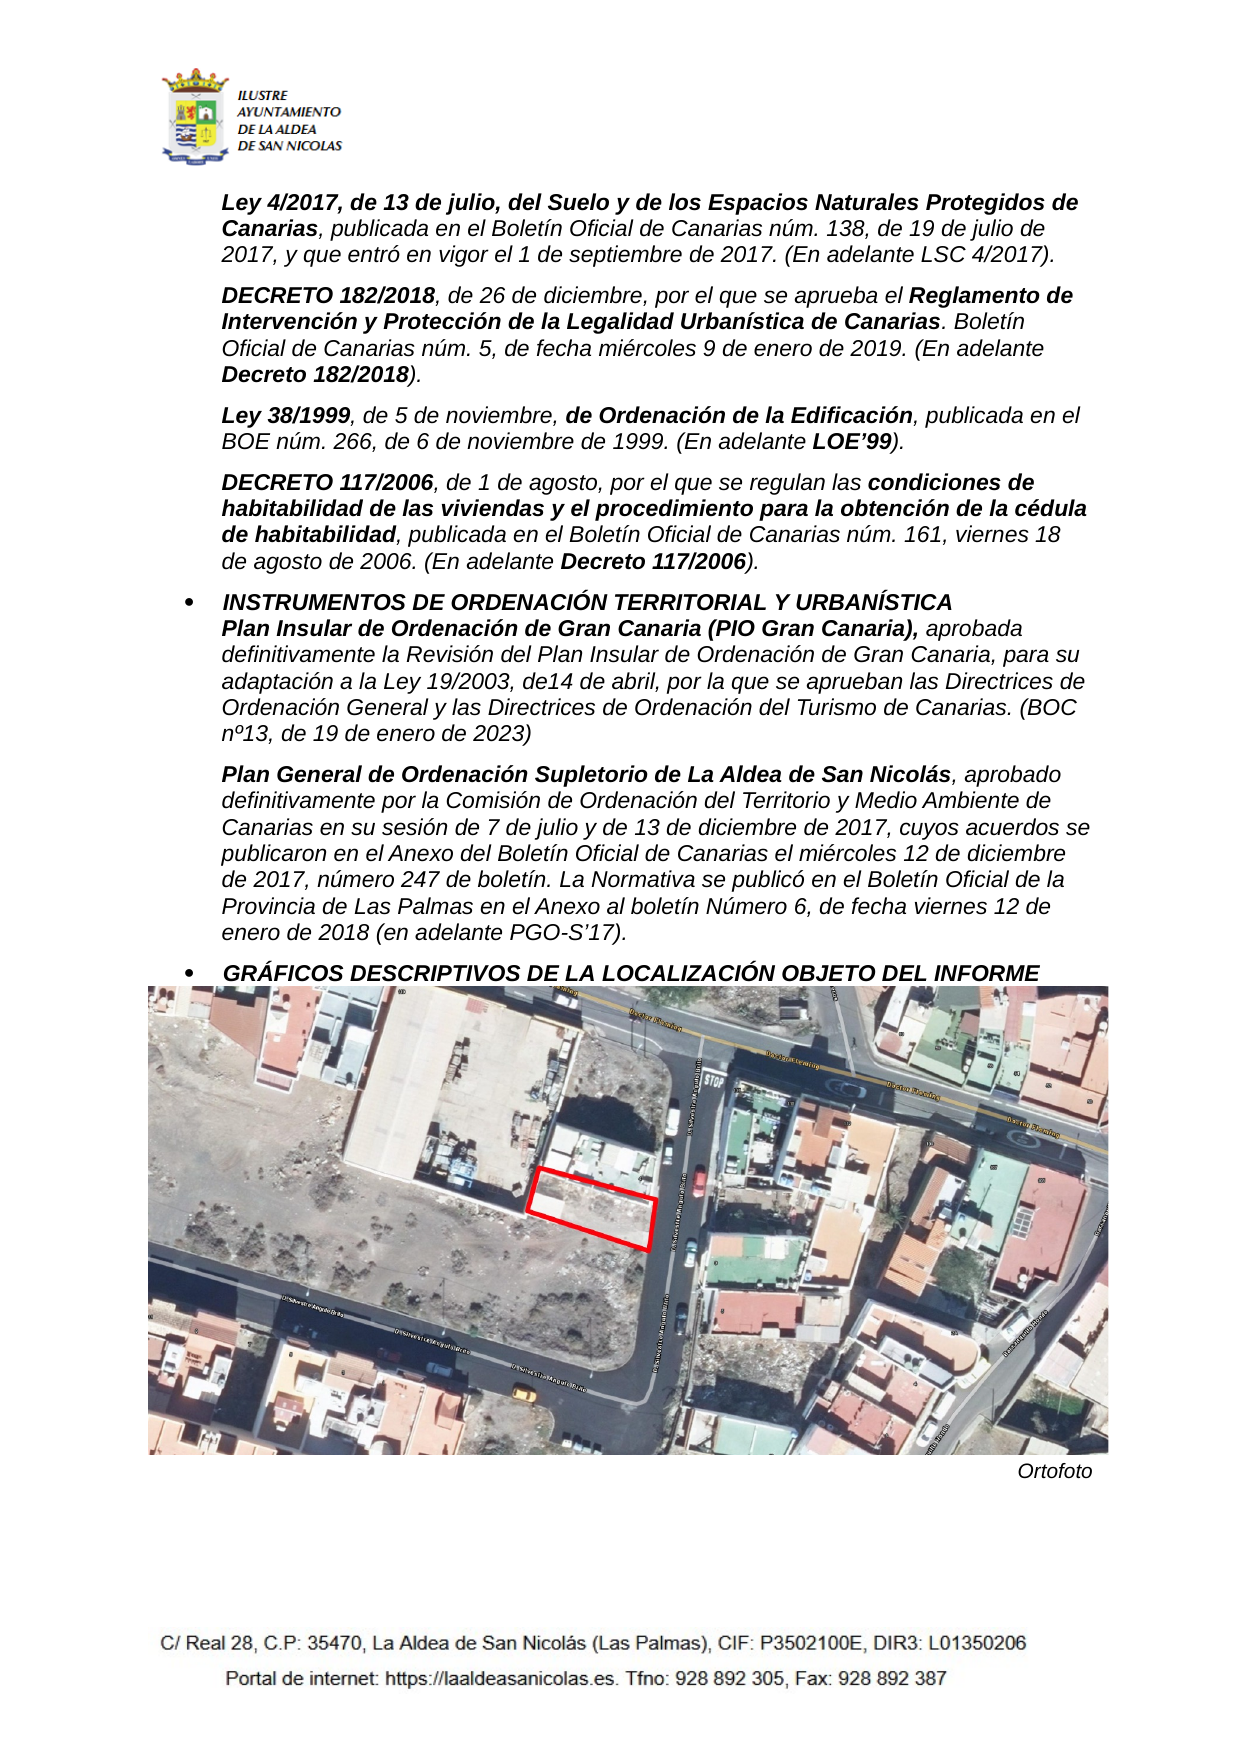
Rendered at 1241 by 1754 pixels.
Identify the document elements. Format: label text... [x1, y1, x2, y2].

picture [148, 986, 1108, 1454]
text Ley 38/1999, de 5 de noviembre, de Ordenación de la Edificación, publicada en el BOE núm. 266, de 6 de noviembre de 1999. (En adelante LOE’99). [221, 402, 1093, 454]
text Ley 4/2017, de 13 de julio, del Suelo y de los Espacios Naturales Protegidos de Canarias, publicada en el Boletín Oficial de Canarias núm. 138, de 19 de julio de 2017, y que entró en vigor el 1 de septiembre de 2017. (En adelante LSC 4/2017). [221, 188, 1093, 267]
list instrumentos de ordenación territorial y urbanística [185, 588, 1093, 615]
text Plan General de Ordenación Supletorio de La Aldea de San Nicolás, aprobado definitivamente por la Comisión de Ordenación del Territorio y Medio Ambiente de Canarias en su sesión de 7 de julio y de 13 de diciembre de 2017, cuyos acuerdos se publicaron en el Anexo del Boletín Oficial de Canarias el miércoles 12 de diciembre de 2017, número 247 de boletín. La Normativa se publicó en el Boletín Oficial de la Provincia de Las Palmas en el Anexo al boletín Número 6, de fecha viernes 12 de enero de 2018 (en adelante PGO-S’17). [221, 761, 1093, 946]
text DECRETO 117/2006, de 1 de agosto, por el que se regulan las condiciones de habitabilidad de las viviendas y el procedimiento para la obtención de la cédula de habitabilidad, publicada en el Boletín Oficial de Canarias núm. 161, viernes 18 de agosto de 2006. (En adelante Decreto 117/2006). [221, 469, 1093, 574]
picture [149, 1627, 1034, 1694]
text DECRETO 182/2018, de 26 de diciembre, por el que se aprueba el Reglamento de Intervención y Protección de la Legalidad Urbanística de Canarias. Boletín Oficial de Canarias núm. 5, de fecha miércoles 9 de enero de 2019. (En adelante Decreto 182/2018). [221, 282, 1093, 387]
text Plan Insular de Ordenación de Gran Canaria (PIO Gran Canaria), aprobada definitivamente la Revisión del Plan Insular de Ordenación de Gran Canaria, para su adaptación a la Ley 19/2003, de14 de abril, por la que se aprueban las Directrices de Ordenación General y las Directrices de Ordenación del Turismo de Canarias. (BOC nº13, de 19 de enero de 2023) [221, 615, 1093, 747]
picture [148, 60, 358, 173]
list GRÁFICOS DESCRIPTIVOS DE LA LOCALIZACIÓN OBJETO DEL INFORME [185, 960, 1093, 986]
text Ortofoto [148, 1458, 1093, 1482]
